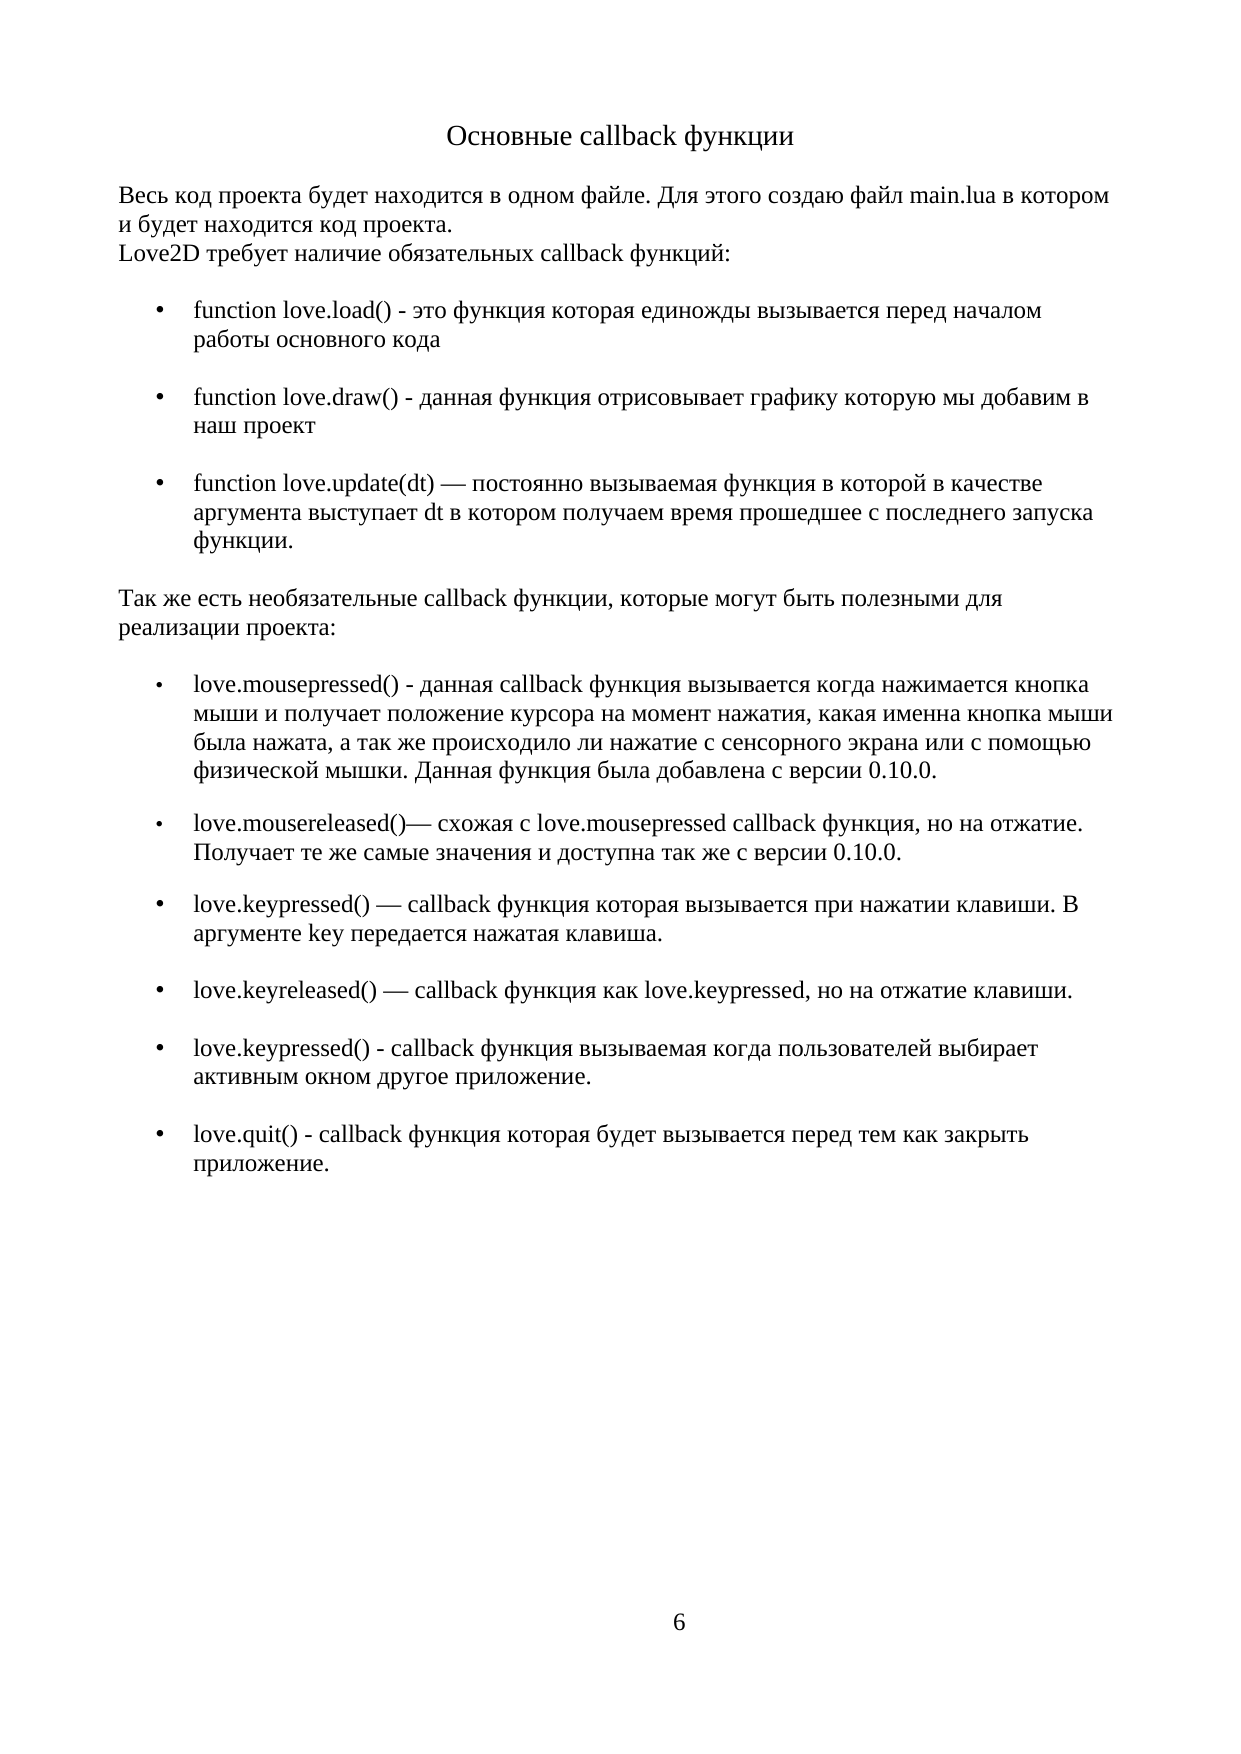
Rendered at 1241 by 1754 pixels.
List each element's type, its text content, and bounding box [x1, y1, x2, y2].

text Основные callback функции [118, 118, 1122, 152]
list love.keypressed() — callback функция которая вызывается при нажатии клавиши. В аргументе key передается нажатая клавиша. [156, 889, 1122, 946]
list love.keypressed() - callback функция вызываемая когда пользователей выбирает активным окном другое приложение. [156, 1033, 1122, 1090]
list love.quit() - callback функция которая будет вызывается перед тем как закрыть приложение. [156, 1119, 1122, 1176]
text Весь код проекта будет находится в одном файле. Для этого создаю файл main.lua в котором и будет находится код проекта. [118, 180, 1122, 238]
list love.mousepressed() - данная callback функция вызывается когда нажимается кнопка мыши и получает положение курсора на момент нажатия, какая именна кнопка мыши была нажата, а так же происходило ли нажатие с сенсорного экрана или с помощью физической мышки. Данная функция была добавлена с версии 0.10.0. [156, 669, 1122, 784]
text Так же есть необязательные callback функции, которые могут быть полезными для реализации проекта: [118, 583, 1122, 640]
text Love2D требует наличие обязательных callback функций: [118, 238, 1122, 267]
list function love.draw() - данная функция отрисовывает графику которую мы добавим в наш проект [156, 382, 1122, 439]
list function love.load() - это функция которая единожды вызывается перед началом работы основного кода [156, 295, 1122, 353]
list love.keyreleased() — callback функция как love.keypressed, но на отжатие клавиши. [156, 975, 1122, 1004]
list function love.update(dt) — постоянно вызываемая функция в которой в качестве аргумента выступает dt в котором получаем время прошедшее с последнего запуска функции. [156, 468, 1122, 554]
list love.mousereleased()— схожая с love.mousepressed callback функция, но на отжатие. Получает те же самые значения и доступна так же с версии 0.10.0. [156, 808, 1122, 865]
